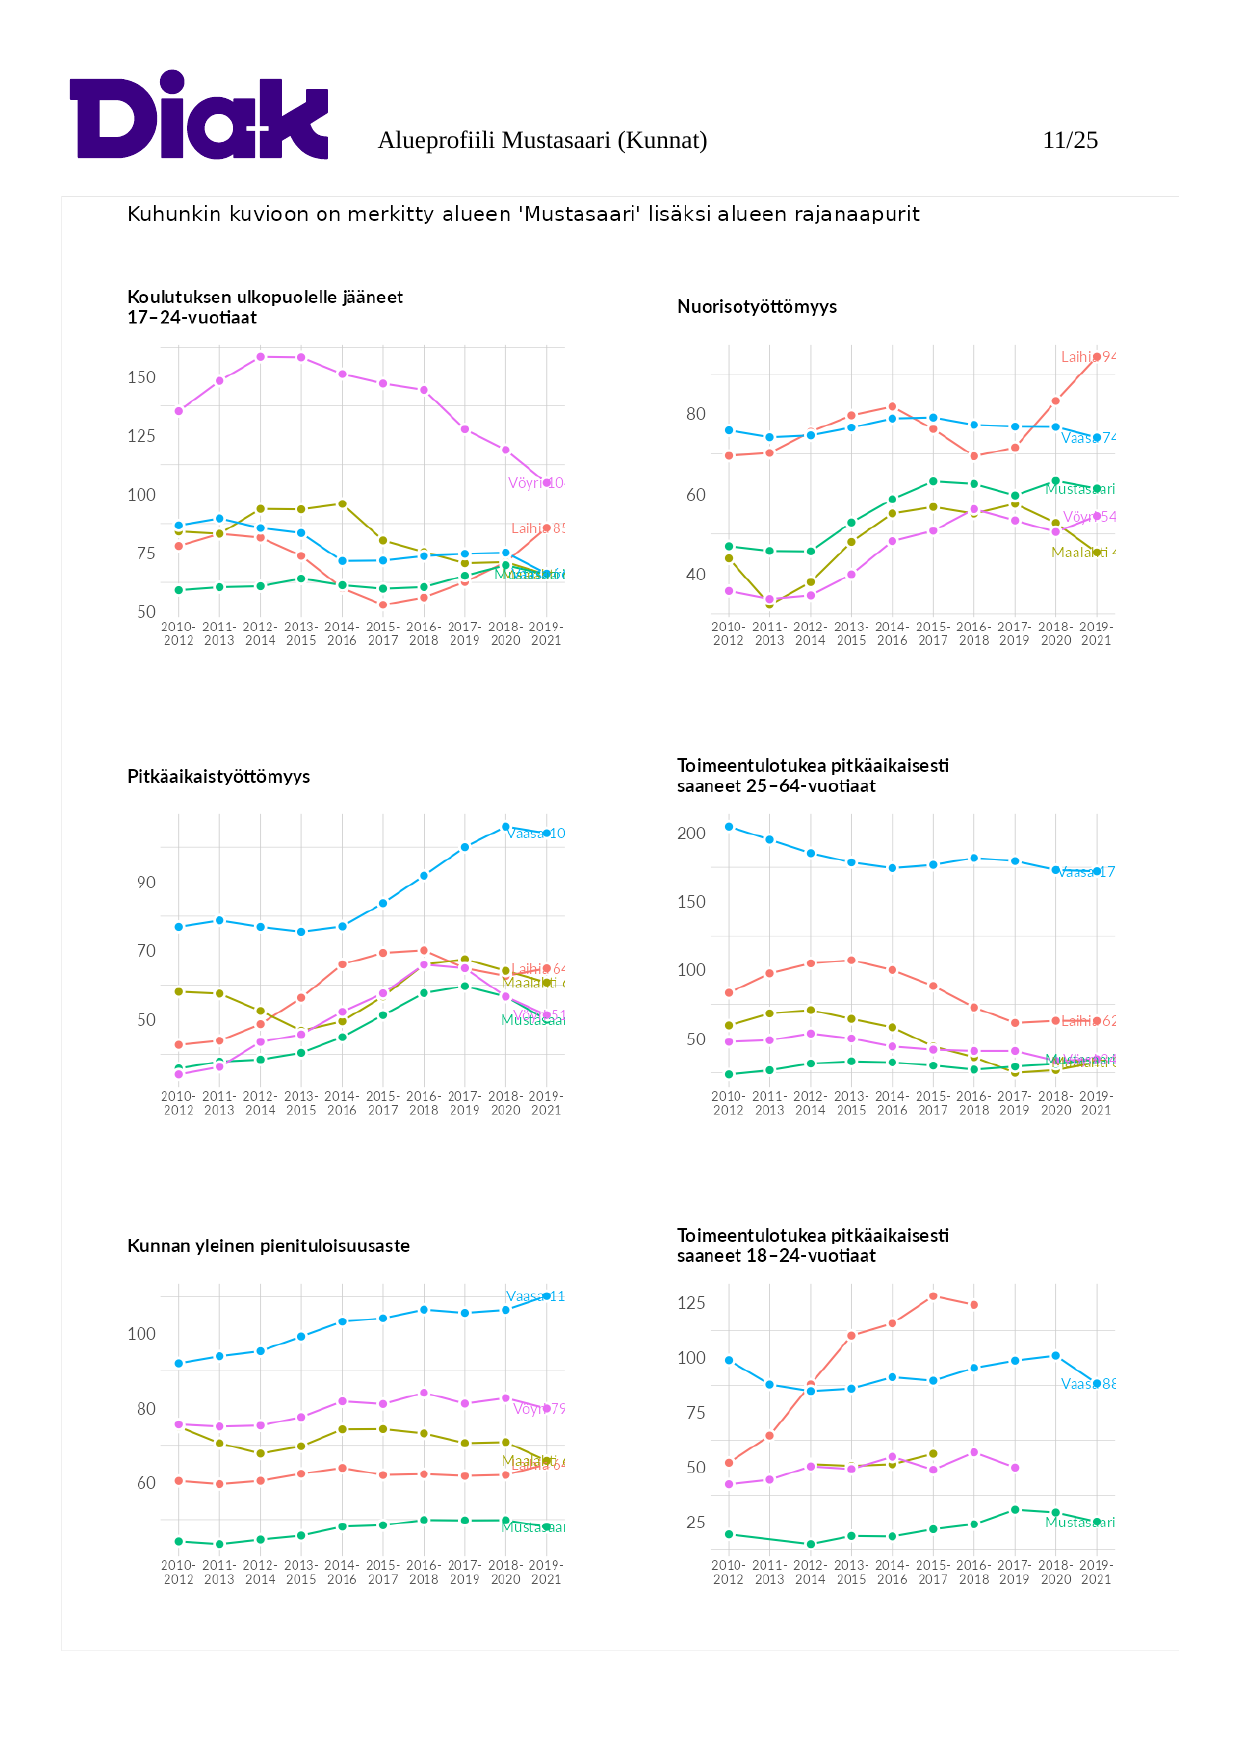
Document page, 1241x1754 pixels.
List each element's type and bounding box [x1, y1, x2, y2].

picture [61, 196, 1179, 1651]
